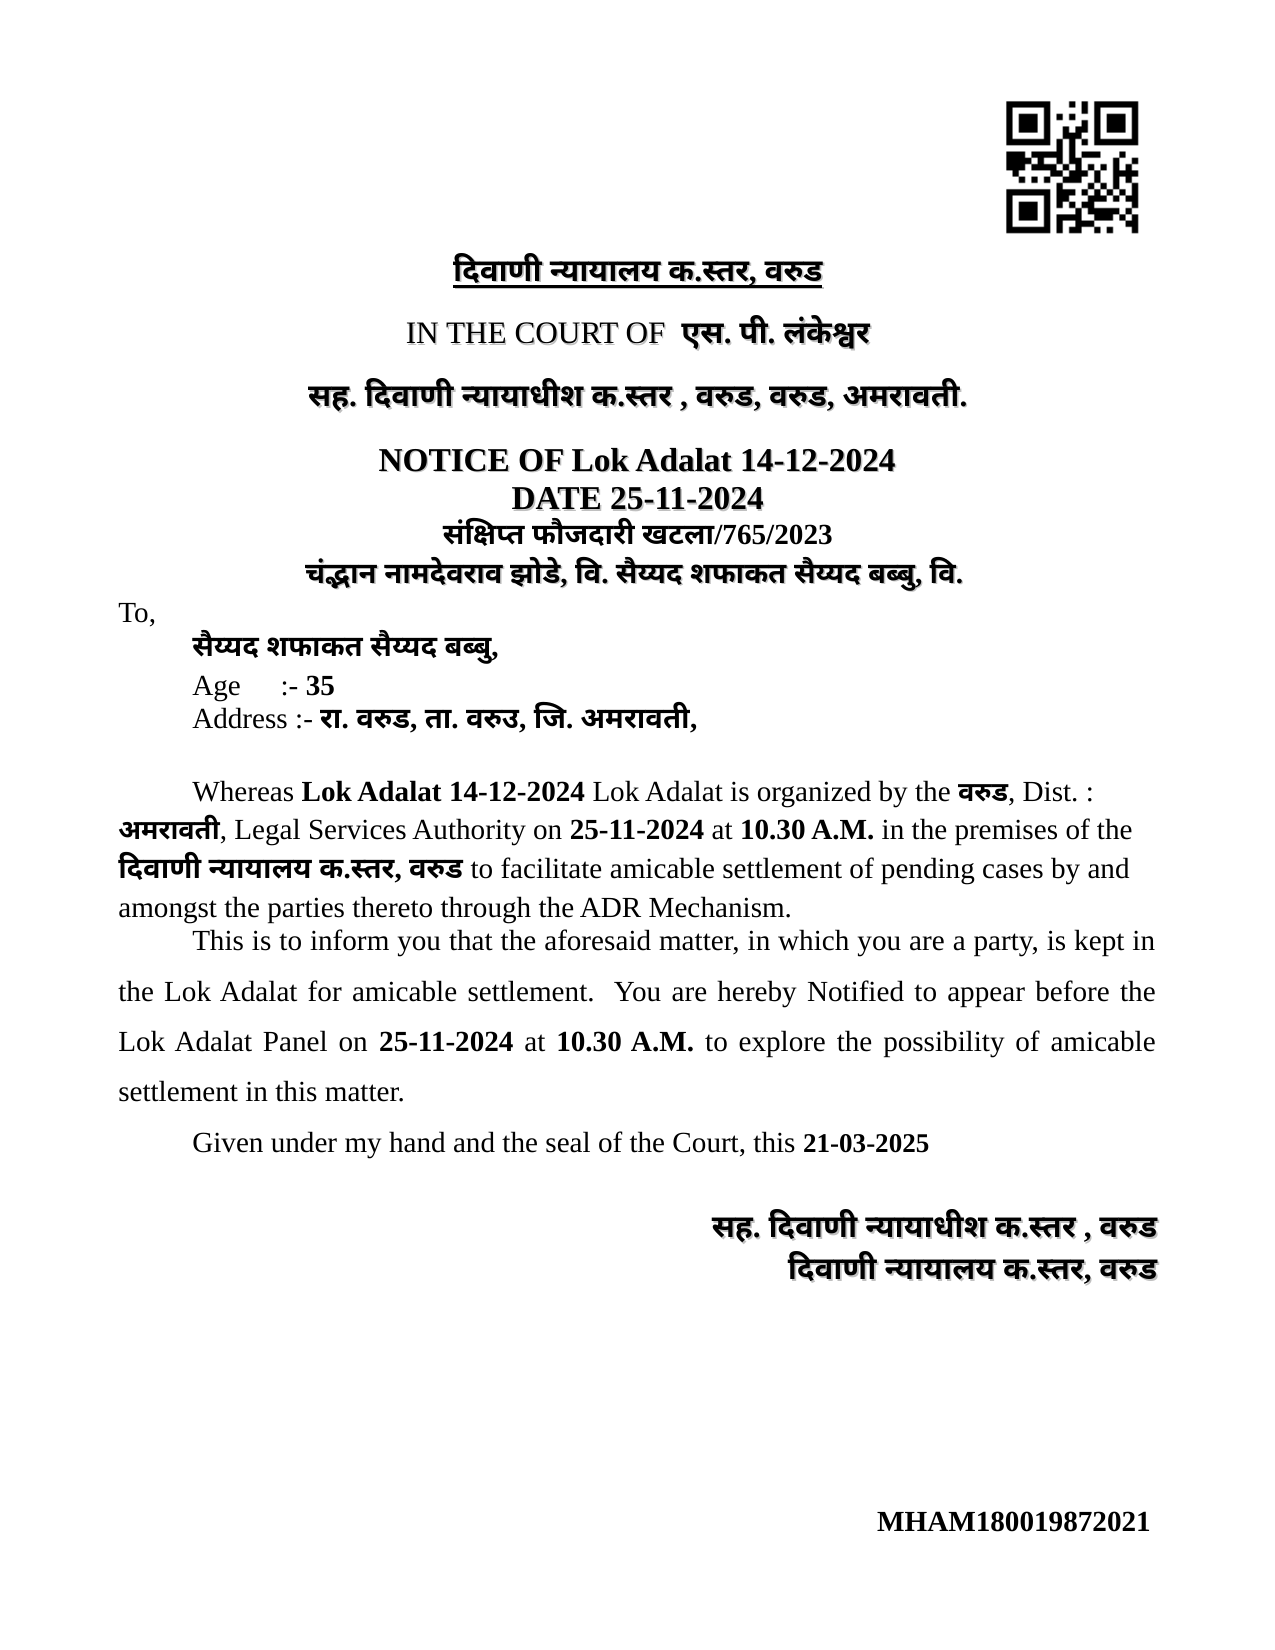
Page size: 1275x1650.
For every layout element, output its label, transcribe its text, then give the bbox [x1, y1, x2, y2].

text IN THE COURT OF एस. पी. लंकेश्वर [118, 314, 1157, 356]
table_cell [864, 85, 1156, 252]
text To, [118, 595, 1157, 629]
text सह. दिवाणी न्यायाधीश क.स्तर , वरुड, वरुड, अमरावती. [118, 377, 1157, 419]
text संक्षिप्त फौजदारी खटला/765/2023 [118, 517, 1157, 556]
text Address :- रा. वरुड, ता. वरुउ, जि. अमरावती, [118, 701, 1157, 741]
text चंद्भान नामदेवराव झाेडे, वि. सैय्यद शफाकत सैय्यद बब्बु, वि. [118, 556, 1157, 595]
text सैय्यद शफाकत सैय्यद बब्बु, [118, 629, 1157, 668]
text DATE 25-11-2024 [118, 478, 1157, 517]
text NOTICE OF Lok Adalat 14-12-2024 [118, 440, 1157, 478]
table_header MHAM180019872021 [864, 1499, 1156, 1543]
text Age :- 35 [118, 668, 1157, 701]
text दिवाणी न्यायालय क.स्तर, वरुड [118, 1251, 1157, 1292]
text सह. दिवाणी न्यायाधीश क.स्तर , वरुड [118, 1209, 1157, 1251]
text दिवाणी न्यायालय क.स्तर, वरुड [118, 252, 1157, 294]
text Given under my hand and the seal of the Court, this 21-03-2025 [118, 1125, 1157, 1158]
text Whereas Lok Adalat 14-12-2024 Lok Adalat is organized by the वरुड, Dist. : अमरावती, Legal Services Authority on 25-11-2024 at 10.30 A.M. in the premises of the दिवाणी न्यायालय क.स्तर, वरुड to facilitate amicable settlement of pending cases by and amongst the parties thereto through the ADR Mechanism. [118, 774, 1157, 923]
picture [994, 89, 1151, 246]
text This is to inform you that the aforesaid matter, in which you are a party, is kept in the Lok Adalat for amicable settlement. You are hereby Notified to appear before the Lok Adalat Panel on 25-11-2024 at 10.30 A.M. to explore the possibility of amicable settlement in this matter. [118, 923, 1157, 1108]
